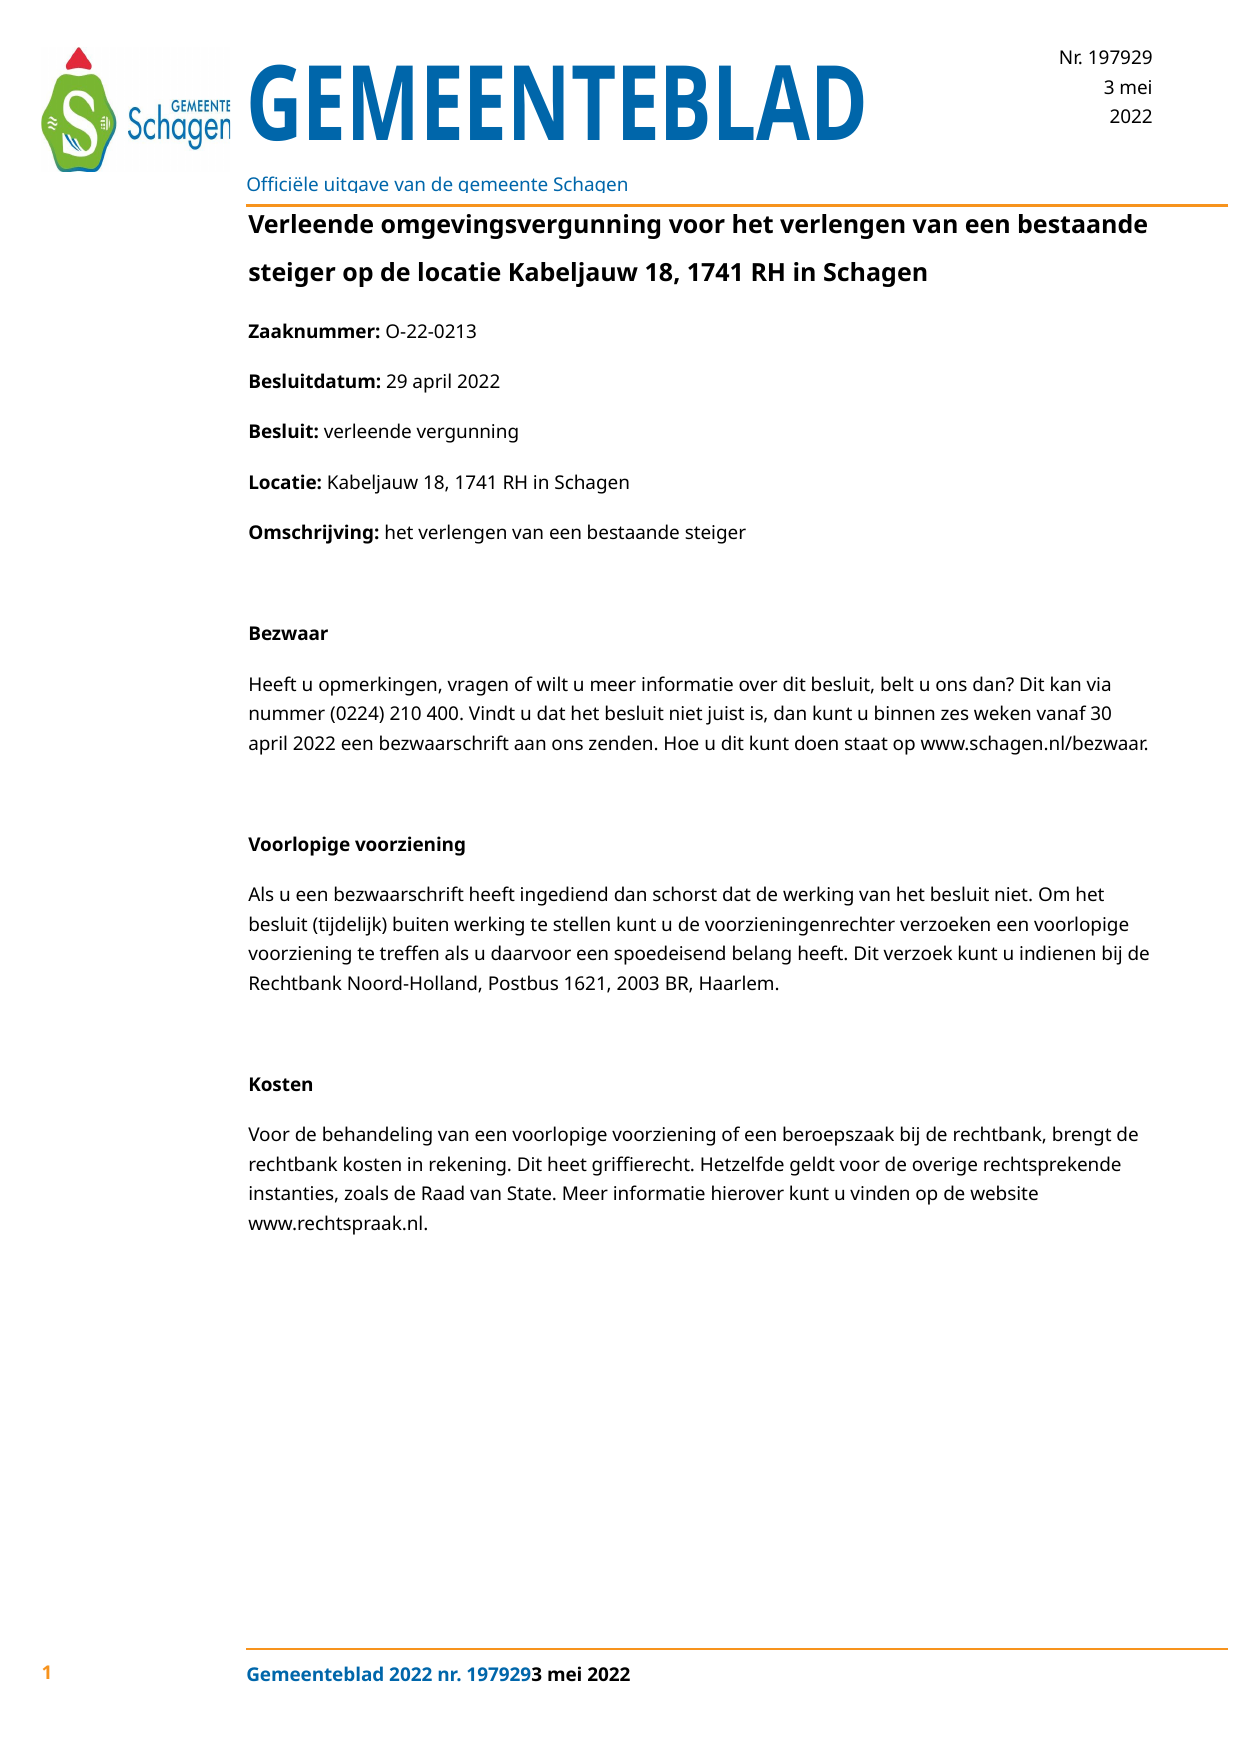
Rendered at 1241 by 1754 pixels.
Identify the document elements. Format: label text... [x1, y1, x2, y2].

text Besluit: verleende vergunning [248, 419, 1152, 444]
text Verleende omgevingsvergunning voor het verlengen van een bestaande steiger op de locatie Kabeljauw 18, 1741 RH in Schagen [248, 207, 1152, 288]
picture [41, 47, 231, 172]
text Bezwaar [248, 620, 1152, 646]
text Locatie: Kabeljauw 18, 1741 RH in Schagen [248, 469, 1152, 495]
text Omschrijving: het verlengen van een bestaande steiger [248, 519, 1152, 545]
text Besluitdatum: 29 april 2022 [248, 368, 1152, 394]
text Kosten [248, 1071, 1152, 1097]
text Heeft u opmerkingen, vragen of wilt u meer informatie over dit besluit, belt u ons dan? Dit kan via nummer (0224) 210 400. Vindt u dat het besluit niet juist is, dan kunt u binnen zes weken vanaf 30 april 2022 een bezwaarschrift aan ons zenden. Hoe u dit kunt doen staat op www.schagen.nl/bezwaar. [248, 671, 1152, 756]
text Voorlopige voorziening [248, 831, 1152, 857]
text Voor de behandeling van een voorlopige voorziening of een beroepszaak bij de rechtbank, brengt de rechtbank kosten in rekening. Dit heet griffierecht. Hetzelfde geldt voor de overige rechtsprekende instanties, zoals de Raad van State. Meer informatie hierover kunt u vinden op de website www.rechtspraak.nl. [248, 1121, 1152, 1236]
text Als u een bezwaarschrift heeft ingediend dan schorst dat de werking van het besluit niet. Om het besluit (tijdelijk) buiten werking te stellen kunt u de voorzieningenrechter verzoeken een voorlopige voorziening te treffen als u daarvoor een spoedeisend belang heeft. Dit verzoek kunt u indienen bij de Rechtbank Noord-Holland, Postbus 1621, 2003 BR, Haarlem. [248, 881, 1152, 996]
text Zaaknummer: O-22-0213 [248, 318, 1152, 344]
